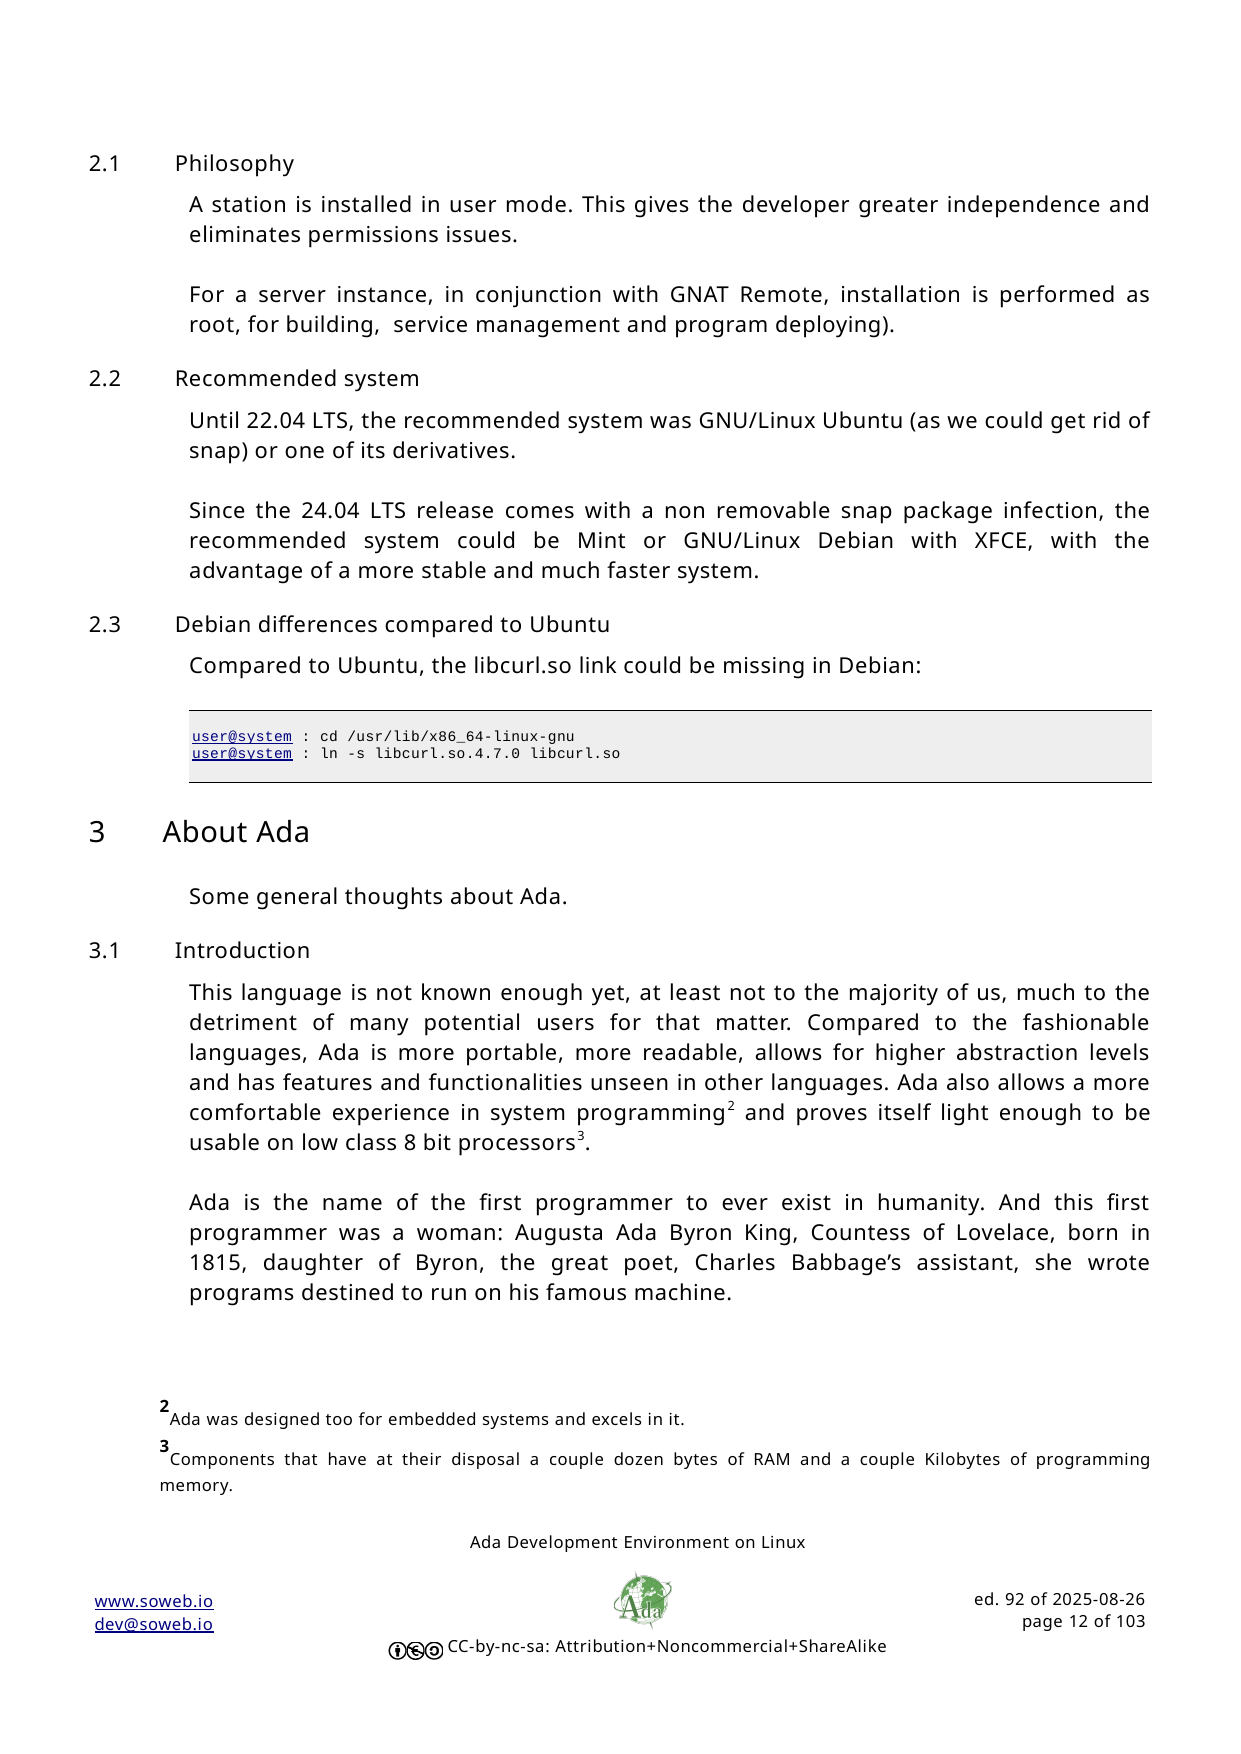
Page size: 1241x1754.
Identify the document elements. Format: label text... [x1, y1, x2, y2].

text For a server instance, in conjunction with GNAT Remote, installation is performed as root, for building, service management and program deploying). [189, 279, 1152, 339]
subtitle About Ada [88, 812, 1152, 851]
text Until 22.04 LTS, the recommended system was GNU/Linux Ubuntu (as we could get rid of snap) or one of its derivatives. [189, 405, 1152, 465]
text This language is not known enough yet, at least not to the majority of us, much to the detriment of many potential users for that matter. Compared to the fashionable languages, Ada is more portable, more readable, allows for higher abstraction levels and has features and functionalities unseen in other languages. Ada also allows a more comfortable experience in system programming and proves itself light enough to be usable on low class 8 bit processors. [189, 976, 1152, 1156]
text Components that have at their disposal a couple dozen bytes of RAM and a couple Kilobytes of programming memory. [159, 1434, 1152, 1496]
subtitle Introduction [88, 935, 1152, 965]
text Compared to Ubuntu, the libcurl.so link could be missing in Debian: [189, 650, 1152, 680]
subtitle Philosophy [88, 148, 1152, 178]
picture [613, 1571, 672, 1630]
text Ada was designed too for embedded systems and excels in it. [159, 1395, 1152, 1434]
text A station is installed in user mode. This gives the developer greater independence and eliminates permissions issues. [189, 189, 1152, 249]
subtitle Debian differences compared to Ubuntu [88, 608, 1152, 638]
text Ada is the name of the first programmer to ever exist in humanity. And this first programmer was a woman: Augusta Ada Byron King, Countess of Lovelace, born in 1815, daughter of Byron, the great poet, Charles Babbage’s assistant, she wrote programs destined to run on his famous machine. [189, 1186, 1152, 1306]
subtitle Recommended system [88, 363, 1152, 393]
list user@system : cd /usr/lib/x86_64-linux-gnu user@system : ln -s libcurl.so.4.7.0 libcurl.so [189, 711, 1152, 782]
picture [388, 1642, 443, 1660]
text Since the 24.04 LTS release comes with a non removable snap package infection, the recommended system could be Mint or GNU/Linux Debian with XFCE, with the advantage of a more stable and much faster system. [189, 495, 1152, 585]
text Some general thoughts about Ada. [189, 881, 1152, 911]
